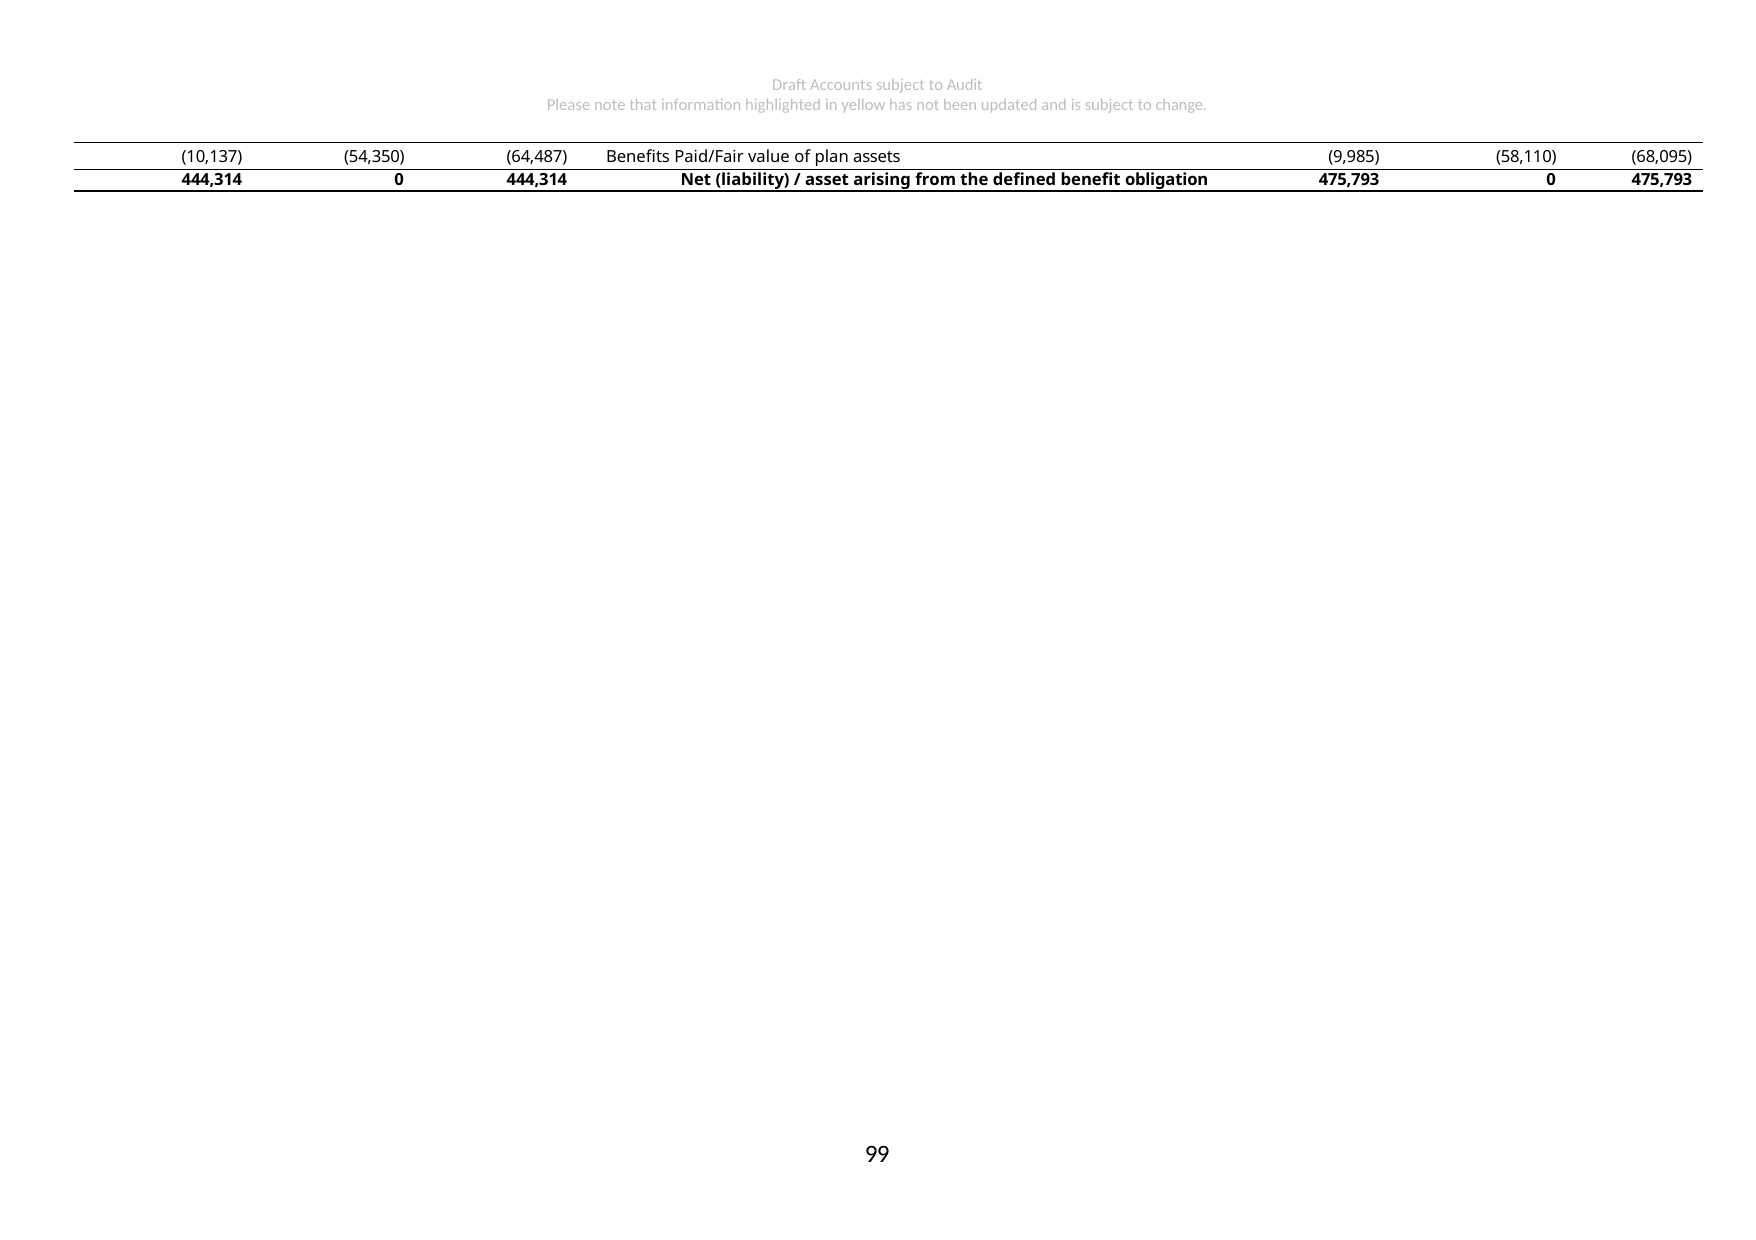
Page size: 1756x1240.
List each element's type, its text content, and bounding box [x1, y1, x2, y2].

table_cell 0 [1395, 170, 1567, 190]
table_cell Benefits Paid/Fair value of plan assets [578, 143, 1239, 169]
table_cell 444,314 [74, 170, 254, 190]
table_cell 475,793 [1568, 170, 1703, 190]
table_cell 444,314 [429, 170, 578, 190]
table_cell (68,095) [1568, 143, 1703, 169]
table_cell (10,137) [74, 143, 254, 169]
table_cell Net (liability) / asset arising from the defined benefit obligation [578, 170, 1239, 190]
table_cell 0 [255, 170, 429, 190]
table_cell (9,985) [1239, 143, 1395, 169]
table_cell (58,110) [1395, 143, 1567, 169]
table_cell (64,487) [429, 143, 578, 169]
table_cell (54,350) [255, 143, 429, 169]
table_cell 475,793 [1239, 170, 1395, 190]
